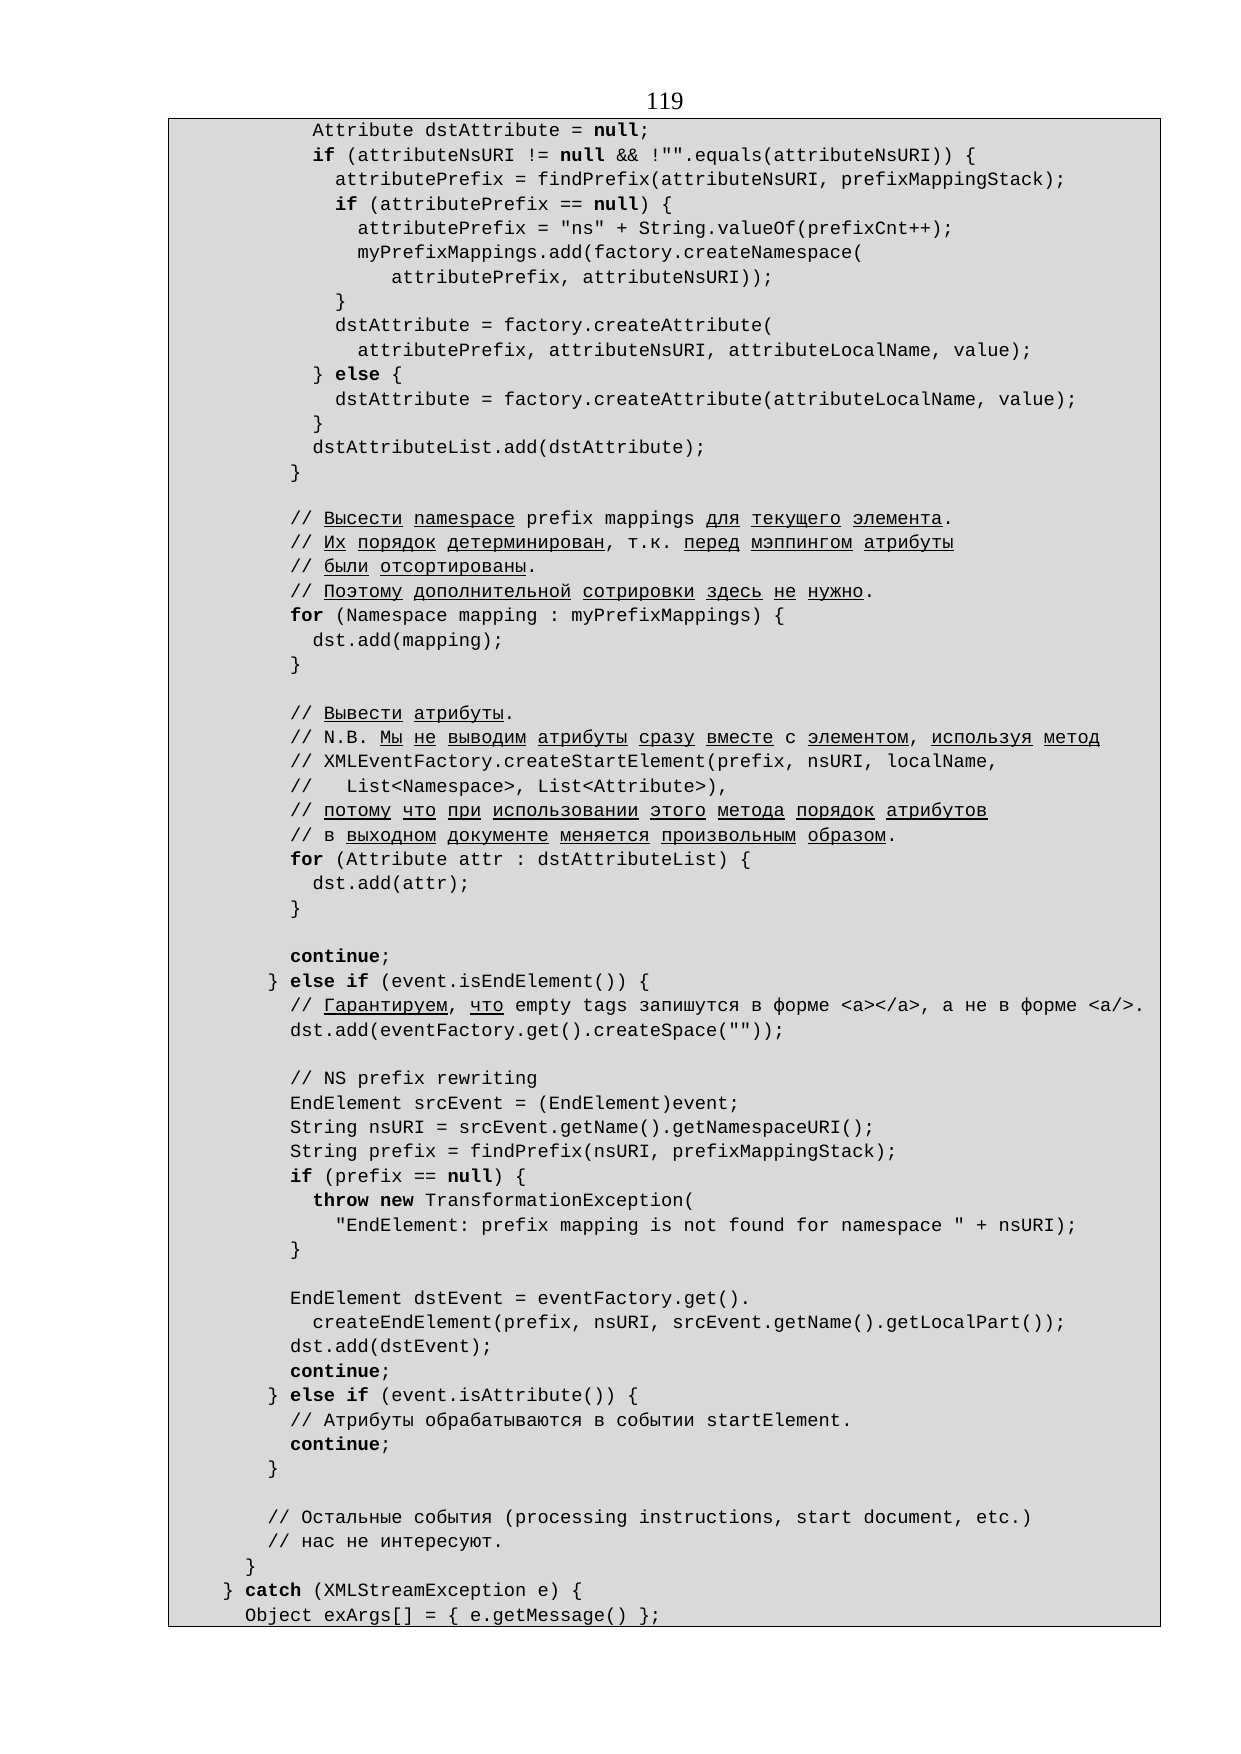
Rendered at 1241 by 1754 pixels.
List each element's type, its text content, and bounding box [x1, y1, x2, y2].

text } else if (event.isEndElement()) { [169, 968, 1160, 993]
text // в выходном документе меняется произвольным образом. [169, 822, 1160, 847]
text if (prefix == null) { [169, 1163, 1160, 1188]
text } catch (XMLStreamException e) { [169, 1578, 1160, 1602]
text } [169, 289, 1160, 313]
text myPrefixMappings.add(factory.createNamespace( [169, 240, 1160, 264]
text continue; [169, 1358, 1160, 1383]
text "EndElement: prefix mapping is not found for namespace " + nsURI); [169, 1212, 1160, 1237]
text // N.B. Мы не выводим атрибуты сразу вместе с элементом, используя метод [169, 725, 1160, 749]
text throw new TransformationException( [169, 1188, 1160, 1212]
text Object exArgs[] = { e.getMessage() }; [169, 1602, 1160, 1626]
text EndElement srcEvent = (EndElement)event; [169, 1090, 1160, 1115]
text } [169, 895, 1160, 920]
text // Гарантируем, что empty tags запишутся в форме <a></a>, а не в форме <a/>. [169, 993, 1160, 1017]
text if (attributeNsURI != null && !"".equals(attributeNsURI)) { [169, 142, 1160, 167]
text for (Attribute attr : dstAttributeList) { [169, 847, 1160, 871]
text dst.add(mapping); [169, 627, 1160, 652]
text dst.add(attr); [169, 871, 1160, 895]
text } [169, 1456, 1160, 1480]
text } [169, 652, 1160, 676]
text attributePrefix, attributeNsURI)); [169, 264, 1160, 289]
text } [169, 1237, 1160, 1261]
text attributePrefix = findPrefix(attributeNsURI, prefixMappingStack); [169, 167, 1160, 191]
text // XMLEventFactory.createStartElement(prefix, nsURI, localName, [169, 749, 1160, 773]
text // потому что при использовании этого метода порядок атрибутов [169, 798, 1160, 822]
text continue; [169, 1432, 1160, 1456]
text dst.add(dstEvent); [169, 1334, 1160, 1358]
text String nsURI = srcEvent.getName().getNamespaceURI(); [169, 1115, 1160, 1139]
text // Высести namespace prefix mappings для текущего элемента. [169, 505, 1160, 530]
text // NS prefix rewriting [169, 1066, 1160, 1090]
text dstAttributeList.add(dstAttribute); [169, 435, 1160, 459]
text } else { [169, 362, 1160, 386]
text // Атрибуты обрабатываются в событии startElement. [169, 1407, 1160, 1432]
text } [169, 459, 1160, 484]
text for (Namespace mapping : myPrefixMappings) { [169, 603, 1160, 627]
text // Их порядок детерминирован, т.к. перед мэппингом атрибуты [169, 530, 1160, 554]
text Attribute dstAttribute = null; [169, 119, 1160, 142]
text } else if (event.isAttribute()) { [169, 1383, 1160, 1407]
text continue; [169, 944, 1160, 968]
text EndElement dstEvent = eventFactory.get(). [169, 1285, 1160, 1310]
text if (attributePrefix == null) { [169, 191, 1160, 216]
text createEndElement(prefix, nsURI, srcEvent.getName().getLocalPart()); [169, 1310, 1160, 1334]
text String prefix = findPrefix(nsURI, prefixMappingStack); [169, 1139, 1160, 1163]
text // List<Namespace>, List<Attribute>), [169, 773, 1160, 798]
text } [169, 411, 1160, 435]
text dstAttribute = factory.createAttribute( [169, 313, 1160, 337]
text // были отсортированы. [169, 554, 1160, 578]
text // Вывести атрибуты. [169, 700, 1160, 725]
text attributePrefix, attributeNsURI, attributeLocalName, value); [169, 337, 1160, 362]
text attributePrefix = "ns" + String.valueOf(prefixCnt++); [169, 216, 1160, 240]
text dst.add(eventFactory.get().createSpace("")); [169, 1017, 1160, 1042]
text dstAttribute = factory.createAttribute(attributeLocalName, value); [169, 386, 1160, 411]
text // нас не интересуют. [169, 1529, 1160, 1553]
text // Остальные события (processing instructions, start document, etc.) [169, 1505, 1160, 1529]
text } [169, 1553, 1160, 1578]
text // Поэтому дополнительной сотрировки здесь не нужно. [169, 578, 1160, 603]
